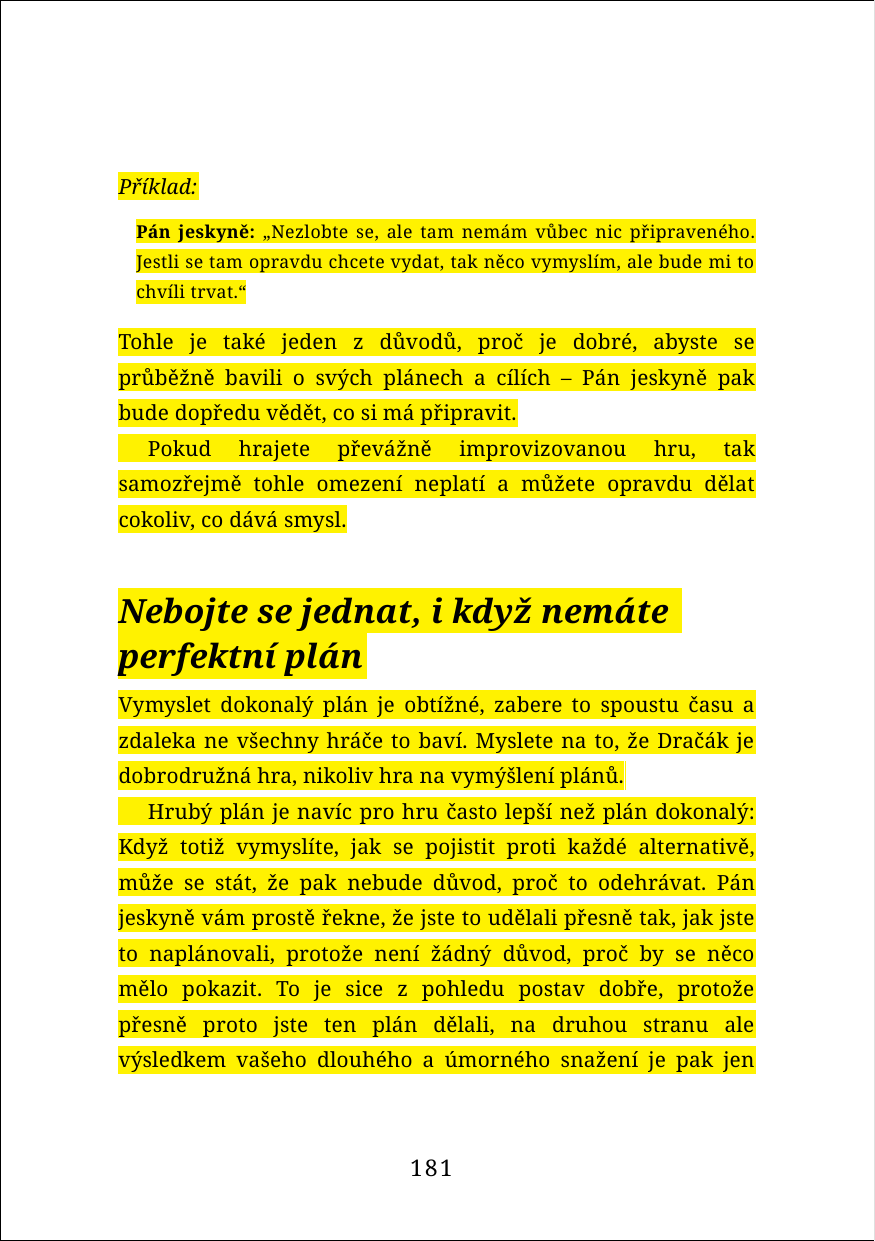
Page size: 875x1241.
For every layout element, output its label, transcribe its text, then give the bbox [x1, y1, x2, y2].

text Tohle je také jeden z důvodů, proč je dobré, abyste se průběžně bavili o svých plánech a cílích – Pán jeskyně pak bude dopředu vědět, co si má připravit. Pokud hrajete převážně improvizovanou hru, tak samozřejmě tohle omezení neplatí a můžete opravdu dělat cokoliv, co dává smysl. [118, 327, 756, 533]
text Pán jeskyně: „Nezlobte se, ale tam nemám vůbec nic připraveného. Jestli se tam opravdu chcete vydat, tak něco vymyslím, ale bude mi to chvíli trvat.“ [136, 219, 756, 304]
text Příklad: [118, 172, 756, 200]
subtitle Nebojte se jednat, i když nemáte perfektní plán [118, 588, 756, 679]
text Vymyslet dokonalý plán je obtížné, zabere to spoustu času a zdaleka ne všechny hráče to baví. Myslete na to, že Dračák je dobrodružná hra, nikoliv hra na vymýšlení plánů. Hrubý plán je navíc pro hru často lepší než plán dokonalý: Když totiž vymyslíte, jak se pojistit proti každé alternativě, může se stát, že pak nebude důvod, proč to odehrávat. Pán jeskyně vám prostě řekne, že jste to udělali přesně tak, jak jste to naplánovali, protože není žádný důvod, proč by se něco mělo pokazit. To je sice z pohledu postav dobře, protože přesně proto jste ten plán dělali, na druhou stranu ale výsledkem vašeho dlouhého a úmorného snažení je pak jen [118, 690, 756, 1074]
